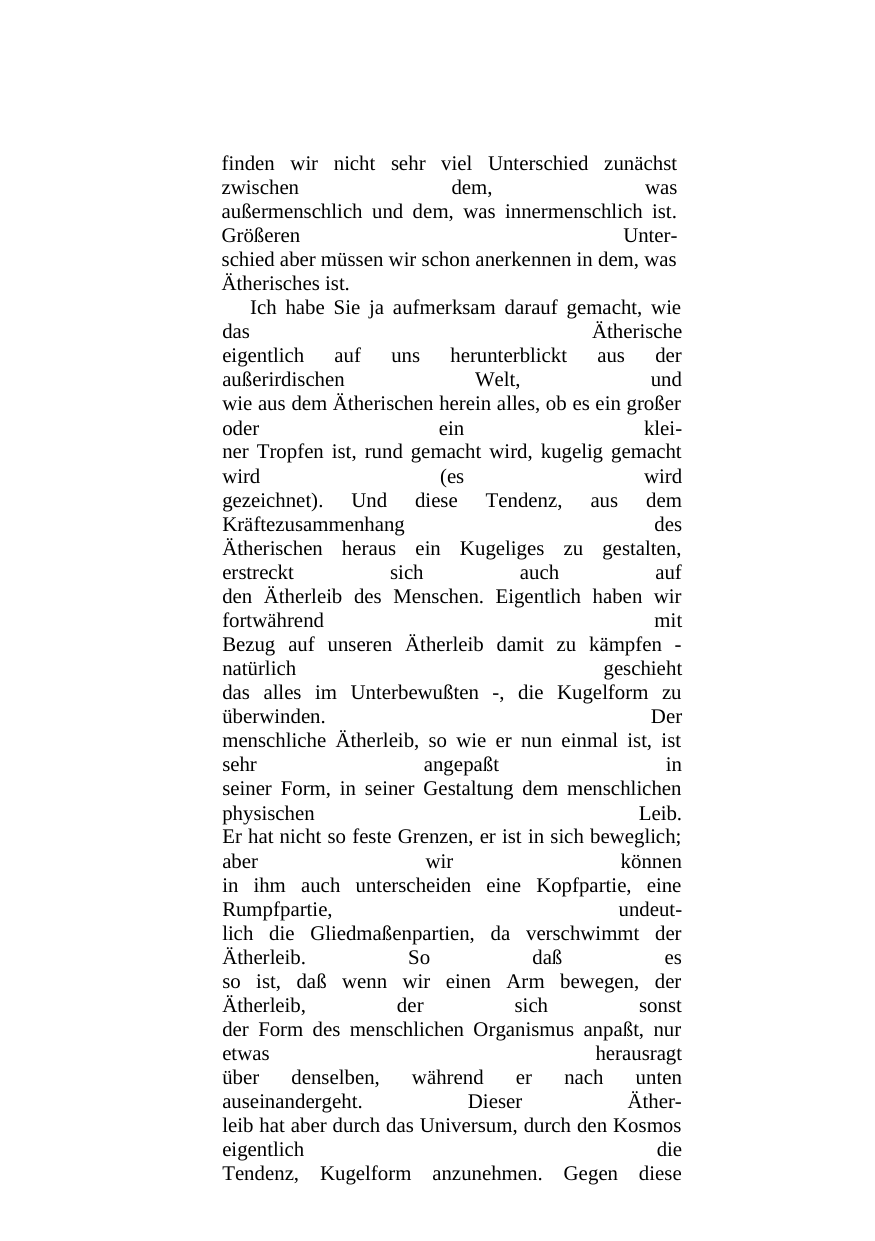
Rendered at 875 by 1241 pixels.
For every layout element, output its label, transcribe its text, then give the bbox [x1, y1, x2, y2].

text Ich habe Sie ja aufmerksam darauf gemacht, wie das Ätherische eigentlich auf uns herunterblickt aus der außerirdischen Welt, und wie aus dem Ätherischen herein alles, ob es ein großer oder ein klei- ner Tropfen ist, rund gemacht wird, kugelig gemacht wird (es wird gezeichnet). Und diese Tendenz, aus dem Kräftezusammenhang des Ätherischen heraus ein Kugeliges zu gestalten, erstreckt sich auch auf den Ätherleib des Menschen. Eigentlich haben wir fortwährend mit Bezug auf unseren Ätherleib damit zu kämpfen - natürlich geschieht das alles im Unterbewußten -, die Kugelform zu überwinden. Der menschliche Ätherleib, so wie er nun einmal ist, ist sehr angepaßt in seiner Form, in seiner Gestaltung dem menschlichen physischen Leib. Er hat nicht so feste Grenzen, er ist in sich beweglich; aber wir können in ihm auch unterscheiden eine Kopfpartie, eine Rumpfpartie, undeut- lich die Gliedmaßenpartien, da verschwimmt der Ätherleib. So daß es so ist, daß wenn wir einen Arm bewegen, der Ätherleib, der sich sonst der Form des menschlichen Organismus anpaßt, nur etwas herausragt über denselben, während er nach unten auseinandergeht. Dieser Äther- leib hat aber durch das Universum, durch den Kosmos eigentlich die Tendenz, Kugelform anzunehmen. Gegen diese [222, 295, 682, 1185]
text finden wir nicht sehr viel Unterschied zunächst zwischen dem, was außermenschlich und dem, was innermenschlich ist. Größeren Unter- schied aber müssen wir schon anerkennen in dem, was Ätherisches ist. [221, 151, 677, 295]
